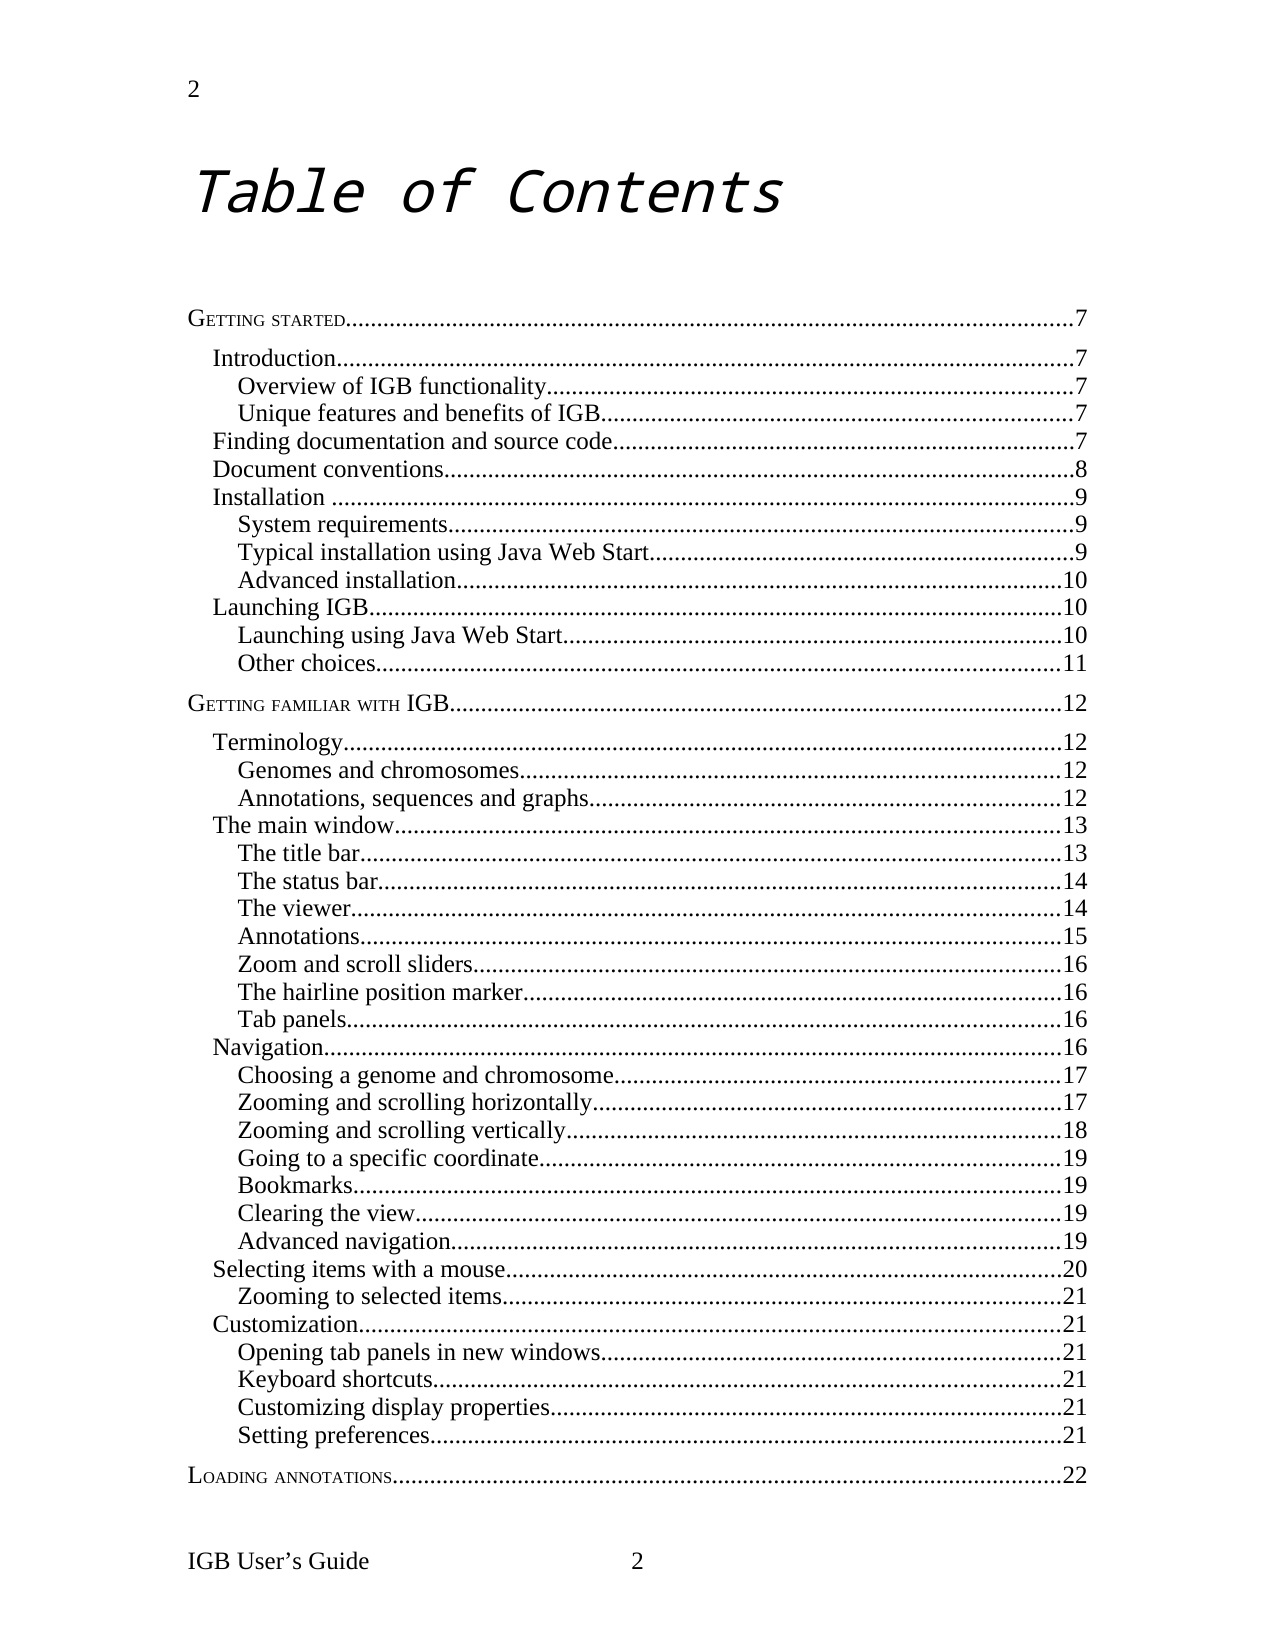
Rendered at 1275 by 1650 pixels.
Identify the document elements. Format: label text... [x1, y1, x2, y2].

text The main window 13 [212, 811, 1087, 839]
text Annotations 15 [237, 922, 1087, 950]
text Finding documentation and source code 7 [212, 427, 1087, 455]
text Setting preferences 21 [237, 1421, 1087, 1449]
text The status bar 14 [237, 867, 1087, 894]
text Customization 21 [212, 1310, 1087, 1338]
text Advanced navigation 19 [237, 1227, 1087, 1255]
text Customizing display properties 21 [237, 1393, 1087, 1421]
text System requirements 9 [237, 510, 1087, 538]
text Keyboard shortcuts 21 [237, 1366, 1087, 1393]
text Genomes and chromosomes 12 [237, 756, 1087, 784]
text Document conventions 8 [212, 455, 1087, 483]
text Terminology 12 [212, 728, 1087, 756]
text Installation 9 [212, 483, 1087, 510]
text Introduction 7 [212, 344, 1087, 372]
text Choosing a genome and chromosome 17 [237, 1061, 1087, 1088]
text Launching using Java Web Start 10 [237, 621, 1087, 649]
text Zooming and scrolling vertically 18 [237, 1116, 1087, 1144]
text Going to a specific coordinate 19 [237, 1144, 1087, 1172]
text Launching IGB 10 [212, 593, 1087, 621]
text The title bar 13 [237, 839, 1087, 867]
text Unique features and benefits of IGB 7 [237, 399, 1087, 427]
text Zoom and scroll sliders 16 [237, 950, 1087, 978]
text Opening tab panels in new windows 21 [237, 1338, 1087, 1366]
text Bookmarks 19 [237, 1172, 1087, 1199]
text Loading annotations 22 [187, 1461, 1087, 1488]
text Zooming to selected items 21 [237, 1282, 1087, 1310]
text Getting familiar with IGB 12 [187, 689, 1087, 716]
text Tab panels 16 [237, 1005, 1087, 1033]
text Clearing the view 19 [237, 1199, 1087, 1227]
subtitle Table of Contents [187, 150, 1087, 229]
text Zooming and scrolling horizontally 17 [237, 1088, 1087, 1116]
text The viewer 14 [237, 894, 1087, 922]
text Typical installation using Java Web Start 9 [237, 538, 1087, 566]
text Navigation 16 [212, 1033, 1087, 1061]
text Selecting items with a mouse 20 [212, 1255, 1087, 1282]
text Advanced installation 10 [237, 566, 1087, 593]
text Getting started 7 [187, 304, 1087, 332]
text The hairline position marker 16 [237, 978, 1087, 1005]
text Other choices 11 [237, 649, 1087, 677]
text Overview of IGB functionality 7 [237, 372, 1087, 399]
text Annotations, sequences and graphs 12 [237, 784, 1087, 811]
